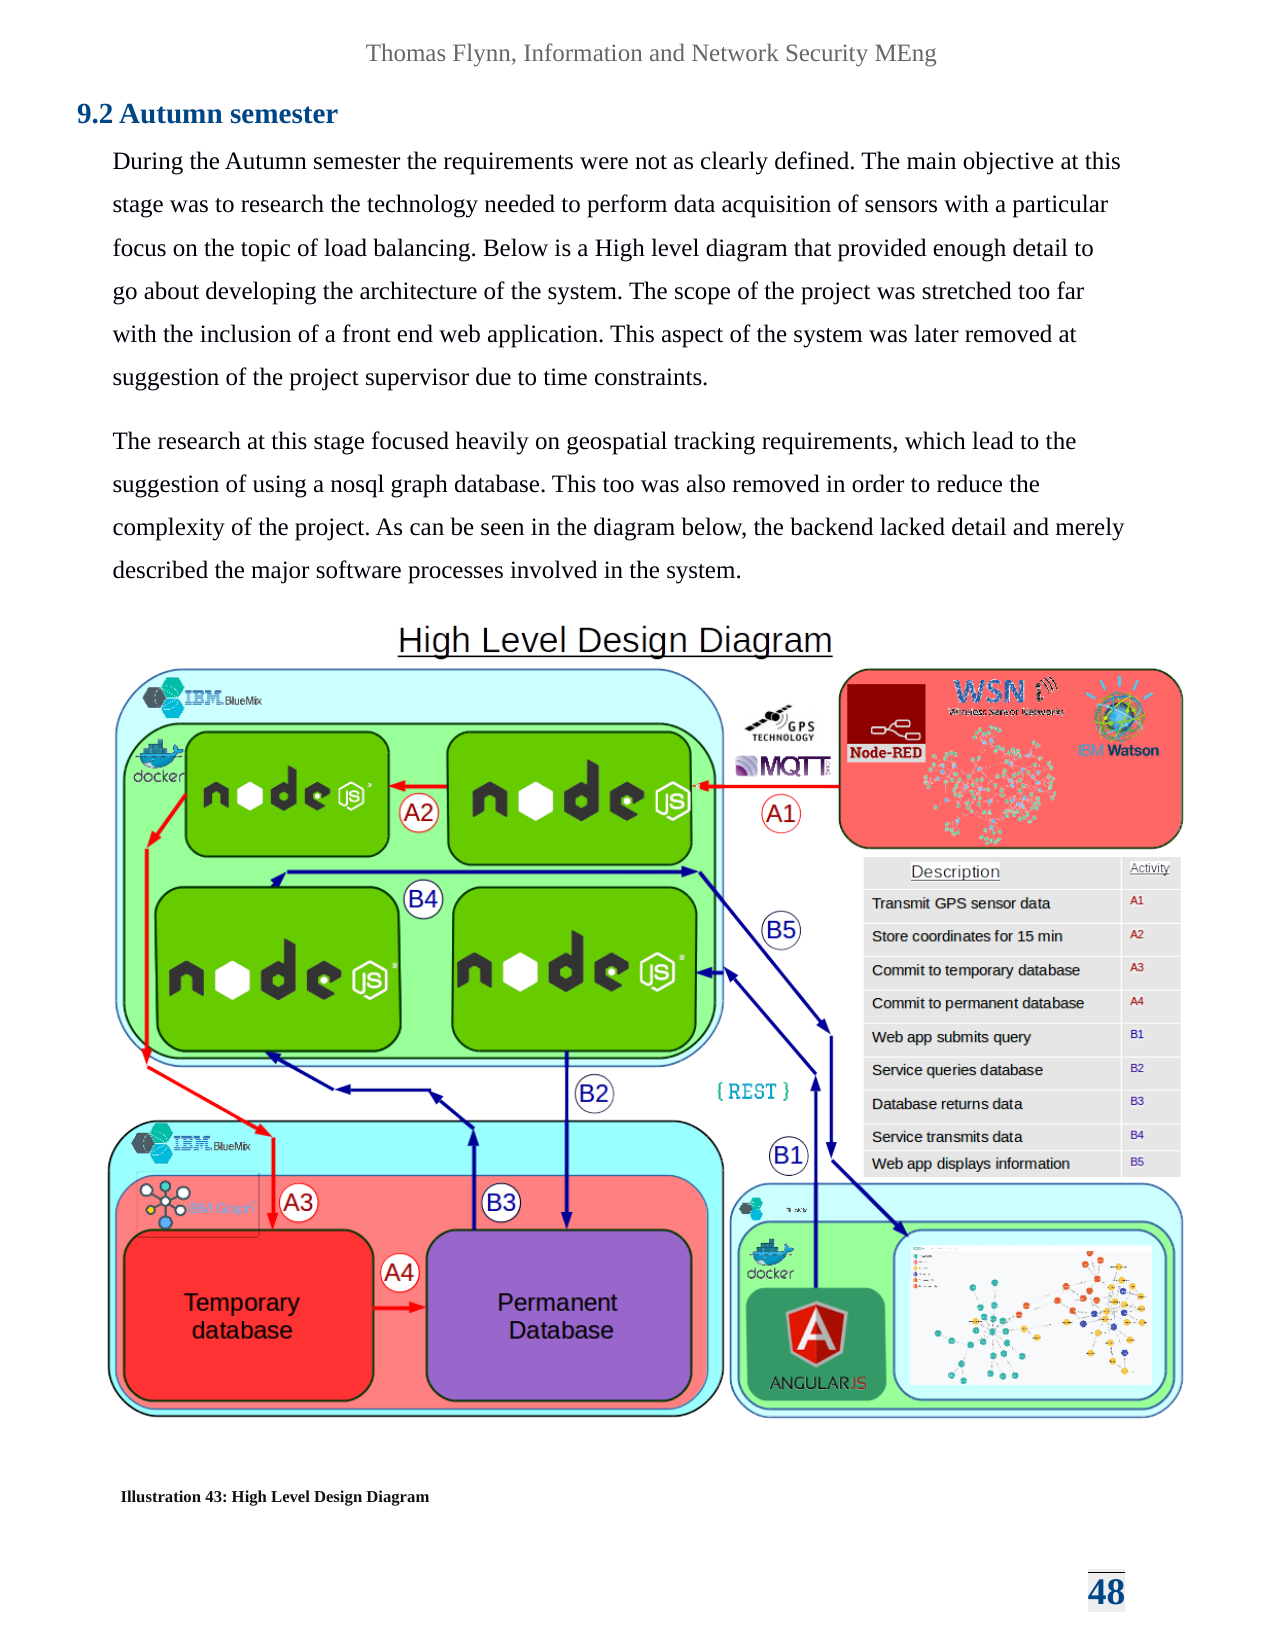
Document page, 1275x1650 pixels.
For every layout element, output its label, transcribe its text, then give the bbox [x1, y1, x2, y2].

text Illustration 43: High Level Design Diagram [120, 1487, 1207, 1506]
text During the Autumn semester the requirements were not as clearly defined. The main objective at this stage was to research the technology needed to perform data acquisition of sensors with a particular focus on the topic of load balancing. Below is a High level diagram that provided enough detail to go about developing the architecture of the system. The scope of the project was stretched too far with the inclusion of a front end web application. This aspect of the system was later removed at suggestion of the project supervisor due to time constraints. [112, 146, 1125, 391]
subtitle 9.2 Autumn semester [74, 96, 1125, 129]
picture [100, 607, 1189, 1424]
text The research at this stage focused heavily on geospatial tracking requirements, which lead to the suggestion of using a nosql graph database. This too was also removed in order to reduce the complexity of the project. As can be seen in the diagram below, the backend lacked detail and merely described the major software processes involved in the system. [112, 426, 1125, 584]
text [82, 608, 1207, 1506]
